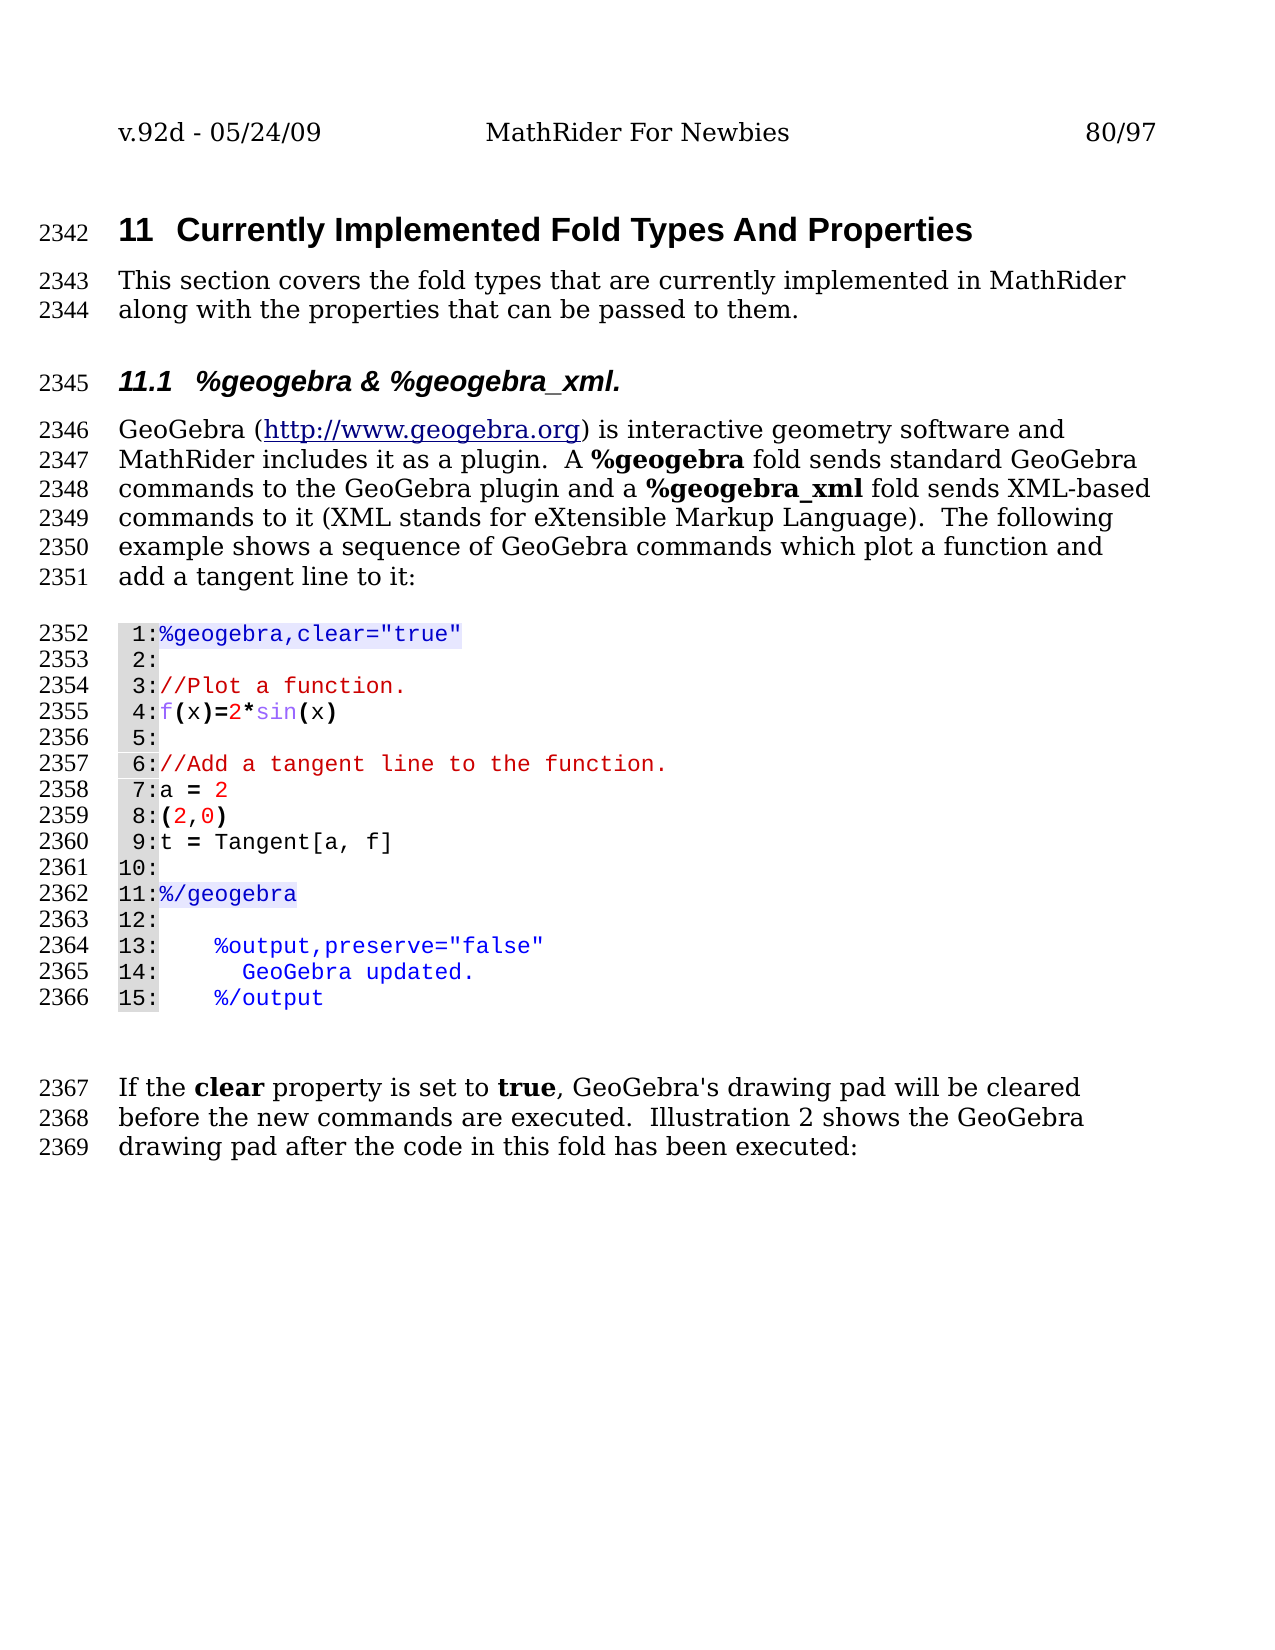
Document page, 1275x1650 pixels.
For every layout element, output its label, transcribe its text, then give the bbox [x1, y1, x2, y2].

text If the clear property is set to true, GeoGebra's drawing pad will be cleared before the new commands are executed. Illustration 2 shows the GeoGebra drawing pad after the code in this fold has been executed: [118, 1073, 1157, 1161]
text 15: %/output [118, 986, 1157, 1012]
text 3://Plot a function. [118, 675, 1157, 701]
text GeoGebra (http://www.geogebra.org) is interactive geometry software and MathRider includes it as a plugin. A %geogebra fold sends standard GeoGebra commands to the GeoGebra plugin and a %geogebra_xml fold sends XML-based commands to it (XML stands for eXtensible Markup Language). The following example shows a sequence of GeoGebra commands which plot a function and add a tangent line to it: [118, 415, 1157, 591]
text 2: [118, 649, 1157, 675]
text 14: GeoGebra updated. [118, 960, 1157, 986]
text This section covers the fold types that are currently implemented in MathRider along with the properties that can be passed to them. [118, 266, 1157, 325]
text 9:t = Tangent[a, f] [118, 830, 1157, 856]
text 6://Add a tangent line to the function. [118, 752, 1157, 778]
text 13: %output,preserve="false" [118, 934, 1157, 960]
text 12: [118, 908, 1157, 934]
text 1:%geogebra,clear="true" [118, 623, 1157, 649]
text 8:(2,0) [118, 804, 1157, 830]
text 4:f(x)=2*sin(x) [118, 701, 1157, 727]
text 7:a = 2 [118, 778, 1157, 804]
text 5: [118, 727, 1157, 752]
subtitle %geogebra & %geogebra_xml. [118, 364, 1157, 397]
text 11:%/geogebra [118, 882, 1157, 908]
text 10: [118, 856, 1157, 882]
subtitle Currently Implemented Fold Types And Properties [118, 210, 1157, 248]
